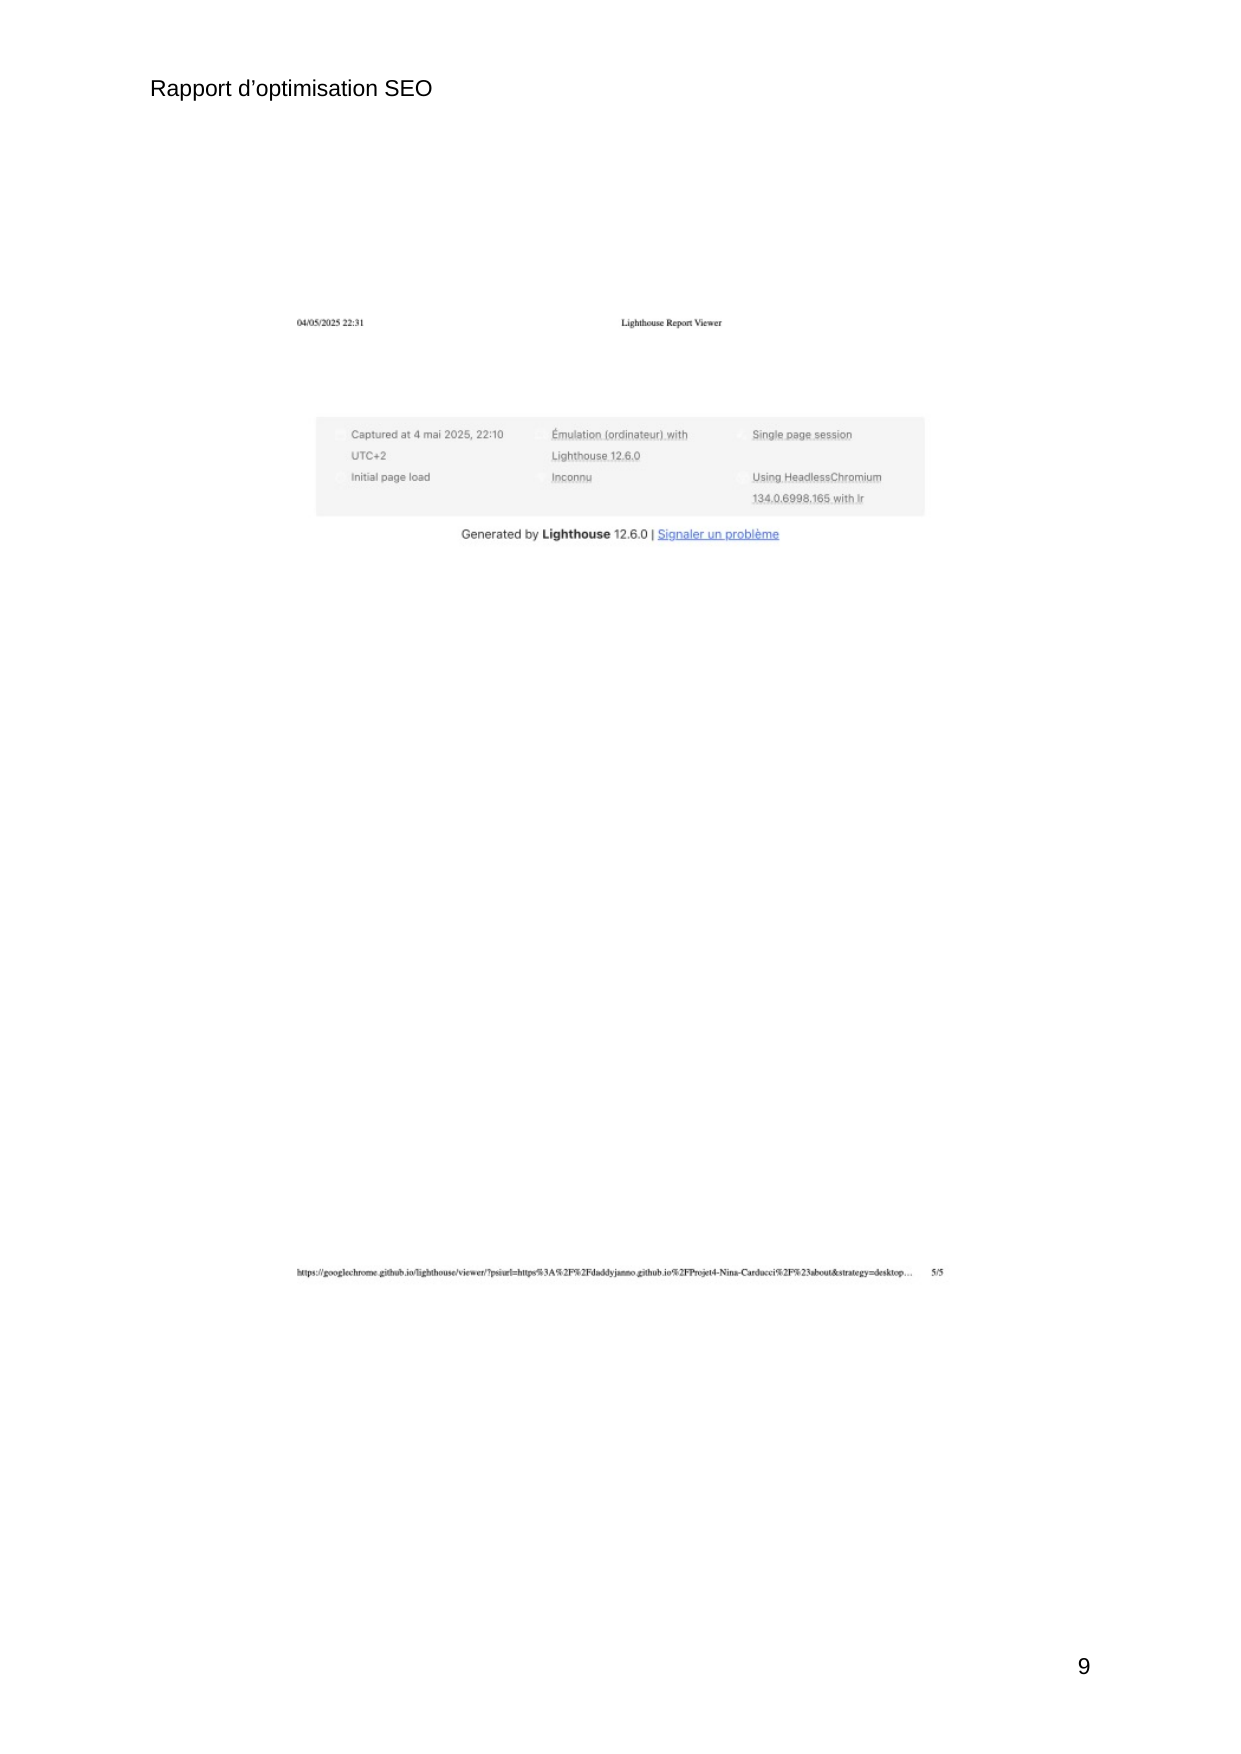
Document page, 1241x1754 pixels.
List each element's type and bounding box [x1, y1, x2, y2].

picture [269, 301, 971, 1295]
